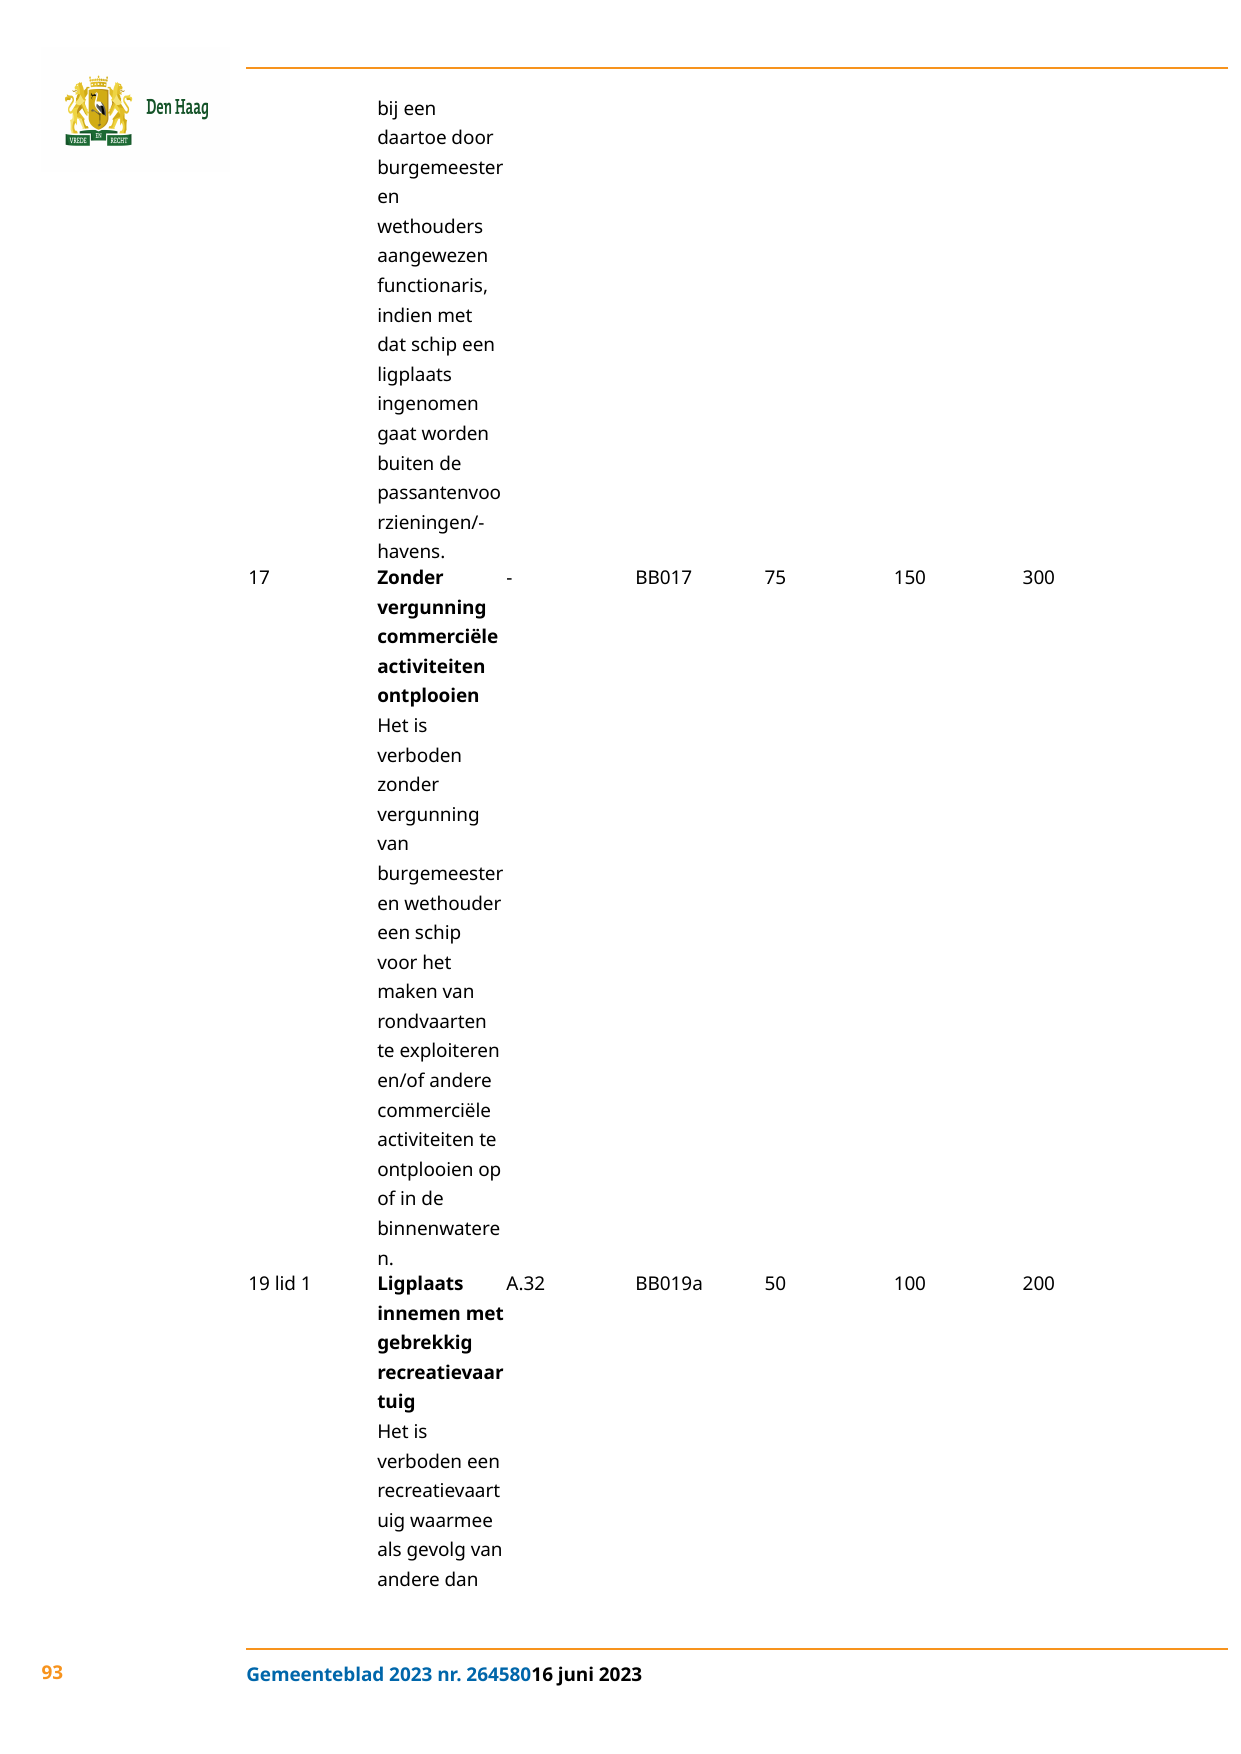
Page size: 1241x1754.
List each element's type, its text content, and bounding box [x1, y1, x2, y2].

table_cell [764, 95, 893, 564]
picture [41, 47, 231, 172]
table_cell 200 [1023, 1270, 1152, 1592]
table_cell [248, 95, 377, 564]
table_cell [635, 95, 764, 564]
table_cell - [506, 564, 635, 1270]
table_cell A.32 [506, 1270, 635, 1592]
table_cell 300 [1023, 564, 1152, 1270]
table_cell Zonder vergunning commerciële activiteiten ontplooien Het is verboden zonder vergunning van burgemeester en wethouder een schip voor het maken van rondvaarten te exploiteren en/of andere commerciële activiteiten te ontplooien op of in de binnenwateren. [377, 564, 506, 1270]
table_cell 50 [764, 1270, 893, 1592]
table_cell 19 lid 1 [248, 1270, 377, 1592]
table_cell [894, 95, 1022, 564]
table_cell 75 [764, 564, 893, 1270]
table_cell 150 [894, 564, 1022, 1270]
table_cell BB019a [635, 1270, 764, 1592]
table_cell bij een daartoe door burgemeester en wethouders aangewezen functionaris, indien met dat schip een ligplaats ingenomen gaat worden buiten de passantenvoorzieningen/-havens. [377, 95, 506, 564]
table_cell Ligplaats innemen met gebrekkig recreatievaartuig Het is verboden een recreatievaartuig waarmee als gevolg van andere dan [377, 1270, 506, 1592]
table_cell 100 [894, 1270, 1022, 1592]
table_cell 17 [248, 564, 377, 1270]
table_cell - [506, 95, 635, 564]
table_cell [1023, 95, 1152, 564]
table_cell BB017 [635, 564, 764, 1270]
